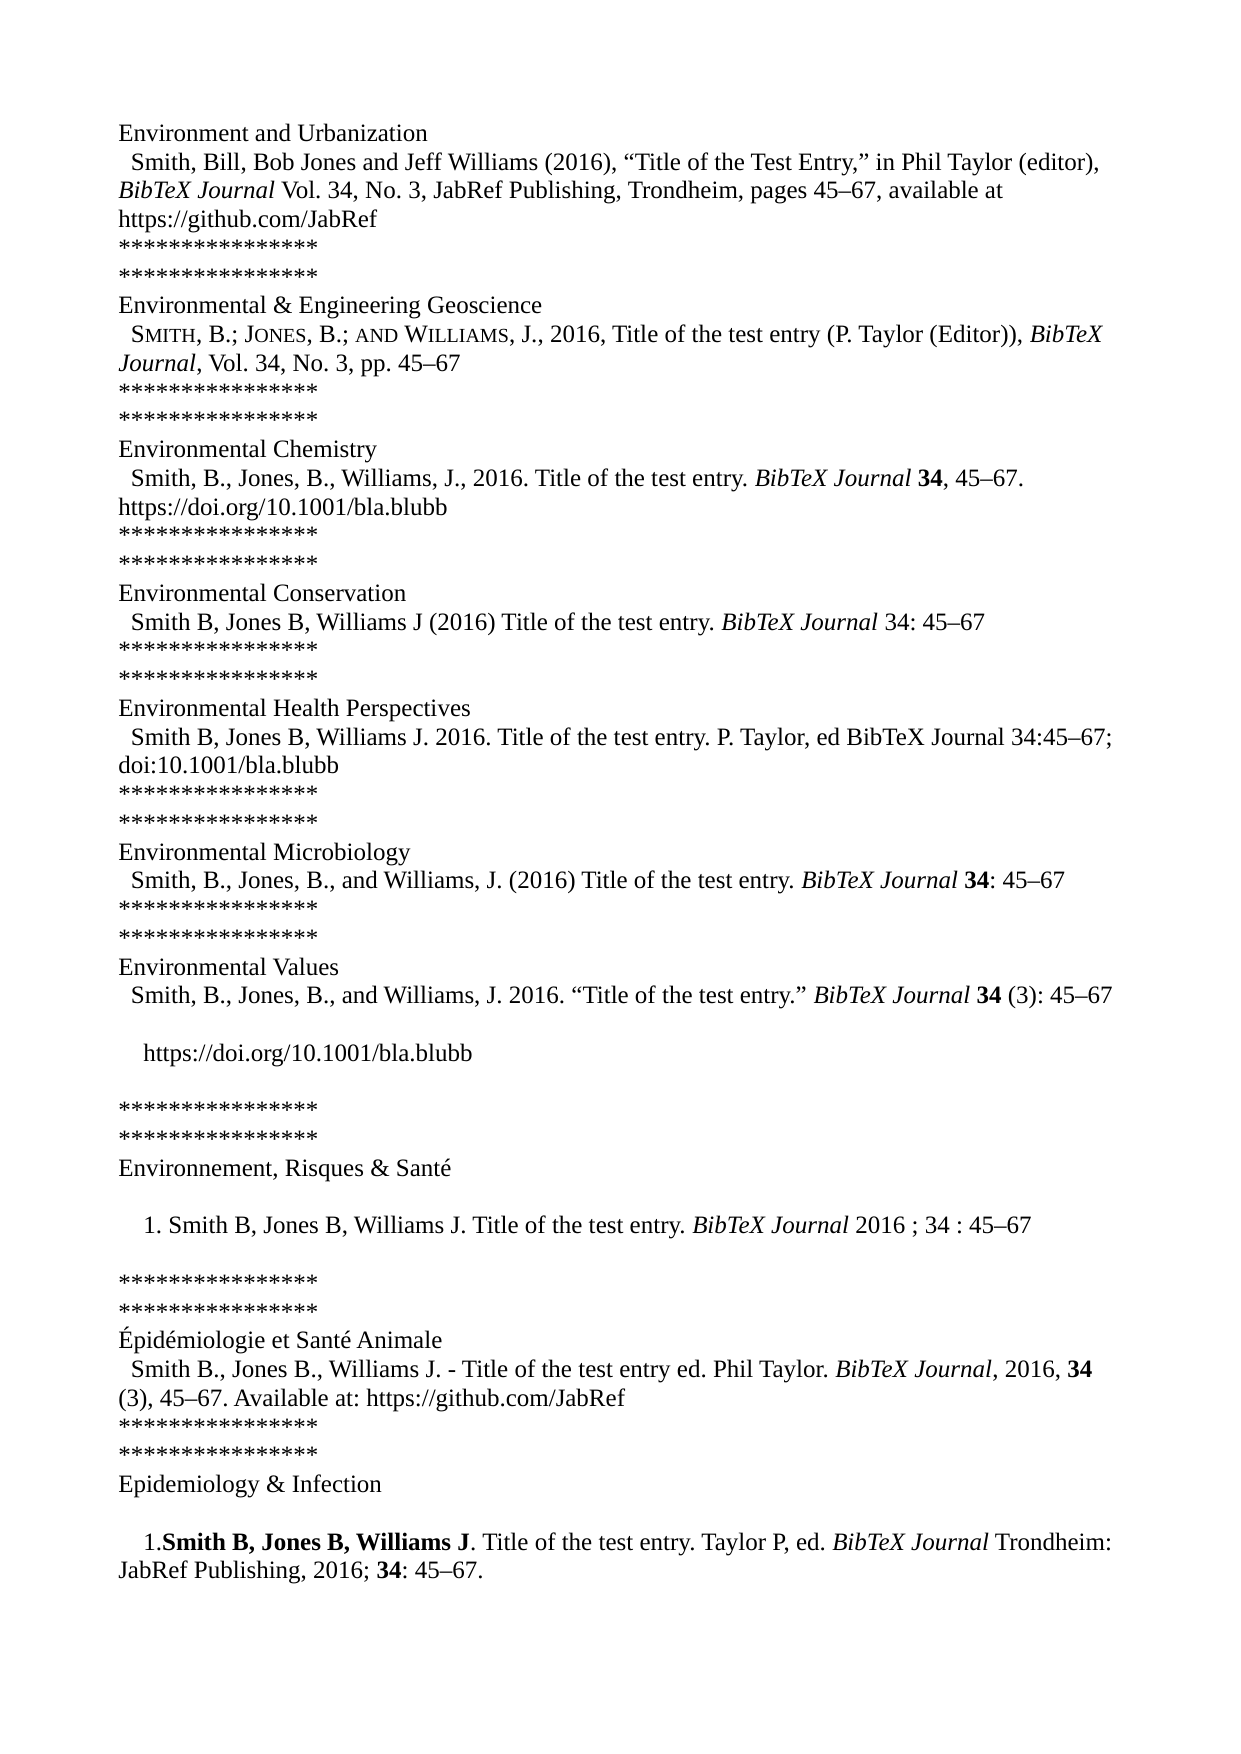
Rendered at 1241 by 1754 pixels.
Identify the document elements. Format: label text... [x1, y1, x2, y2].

text **************** **************** Environmental Chemistry Smith, B., Jones, B., Williams, J., 2016. Title of the test entry. BibTeX Journal 34, 45–67. https://doi.org/10.1001/bla.blubb **************** **************** Environmental Conservation Smith B, Jones B, Williams J (2016) Title of the test entry. BibTeX Journal 34: 45–67 [118, 377, 1122, 636]
text **************** **************** Environmental Microbiology Smith, B., Jones, B., and Williams, J. (2016) Title of the test entry. BibTeX Journal 34: 45–67 [118, 779, 1122, 894]
text **************** **************** Environmental Values Smith, B., Jones, B., and Williams, J. 2016. “Title of the test entry.” BibTeX Journal 34 (3): 45–67 https://doi.org/10.1001/bla.blubb **************** **************** Environnement, Risques & Santé 1. Smith B, Jones B, Williams J. Title of the test entry. BibTeX Journal 2016 ; 34 : 45–67 [118, 894, 1122, 1239]
text **************** **************** Environmental & Engineering Geoscience Smith, B.; Jones, B.; and Williams, J., 2016, Title of the test entry (P. Taylor (Editor)), BibTeX Journal, Vol. 34, No. 3, pp. 45–67 [118, 233, 1122, 377]
text Environment and Urbanization Smith, Bill, Bob Jones and Jeff Williams (2016), “Title of the Test Entry,” in Phil Taylor (editor), BibTeX Journal Vol. 34, No. 3, JabRef Publishing, Trondheim, pages 45–67, available at https://github.com/JabRef [118, 118, 1122, 233]
text **************** **************** Environmental Health Perspectives Smith B, Jones B, Williams J. 2016. Title of the test entry. P. Taylor, ed BibTeX Journal 34:45–67; doi:10.1001/bla.blubb [118, 636, 1122, 779]
text **************** **************** Epidemiology & Infection 1.Smith B, Jones B, Williams J. Title of the test entry. Taylor P, ed. BibTeX Journal Trondheim: JabRef Publishing, 2016; 34: 45–67. [118, 1412, 1122, 1613]
text **************** **************** Épidémiologie et Santé Animale Smith B., Jones B., Williams J. - Title of the test entry ed. Phil Taylor. BibTeX Journal, 2016, 34 (3), 45–67. Available at: https://github.com/JabRef [118, 1239, 1122, 1412]
